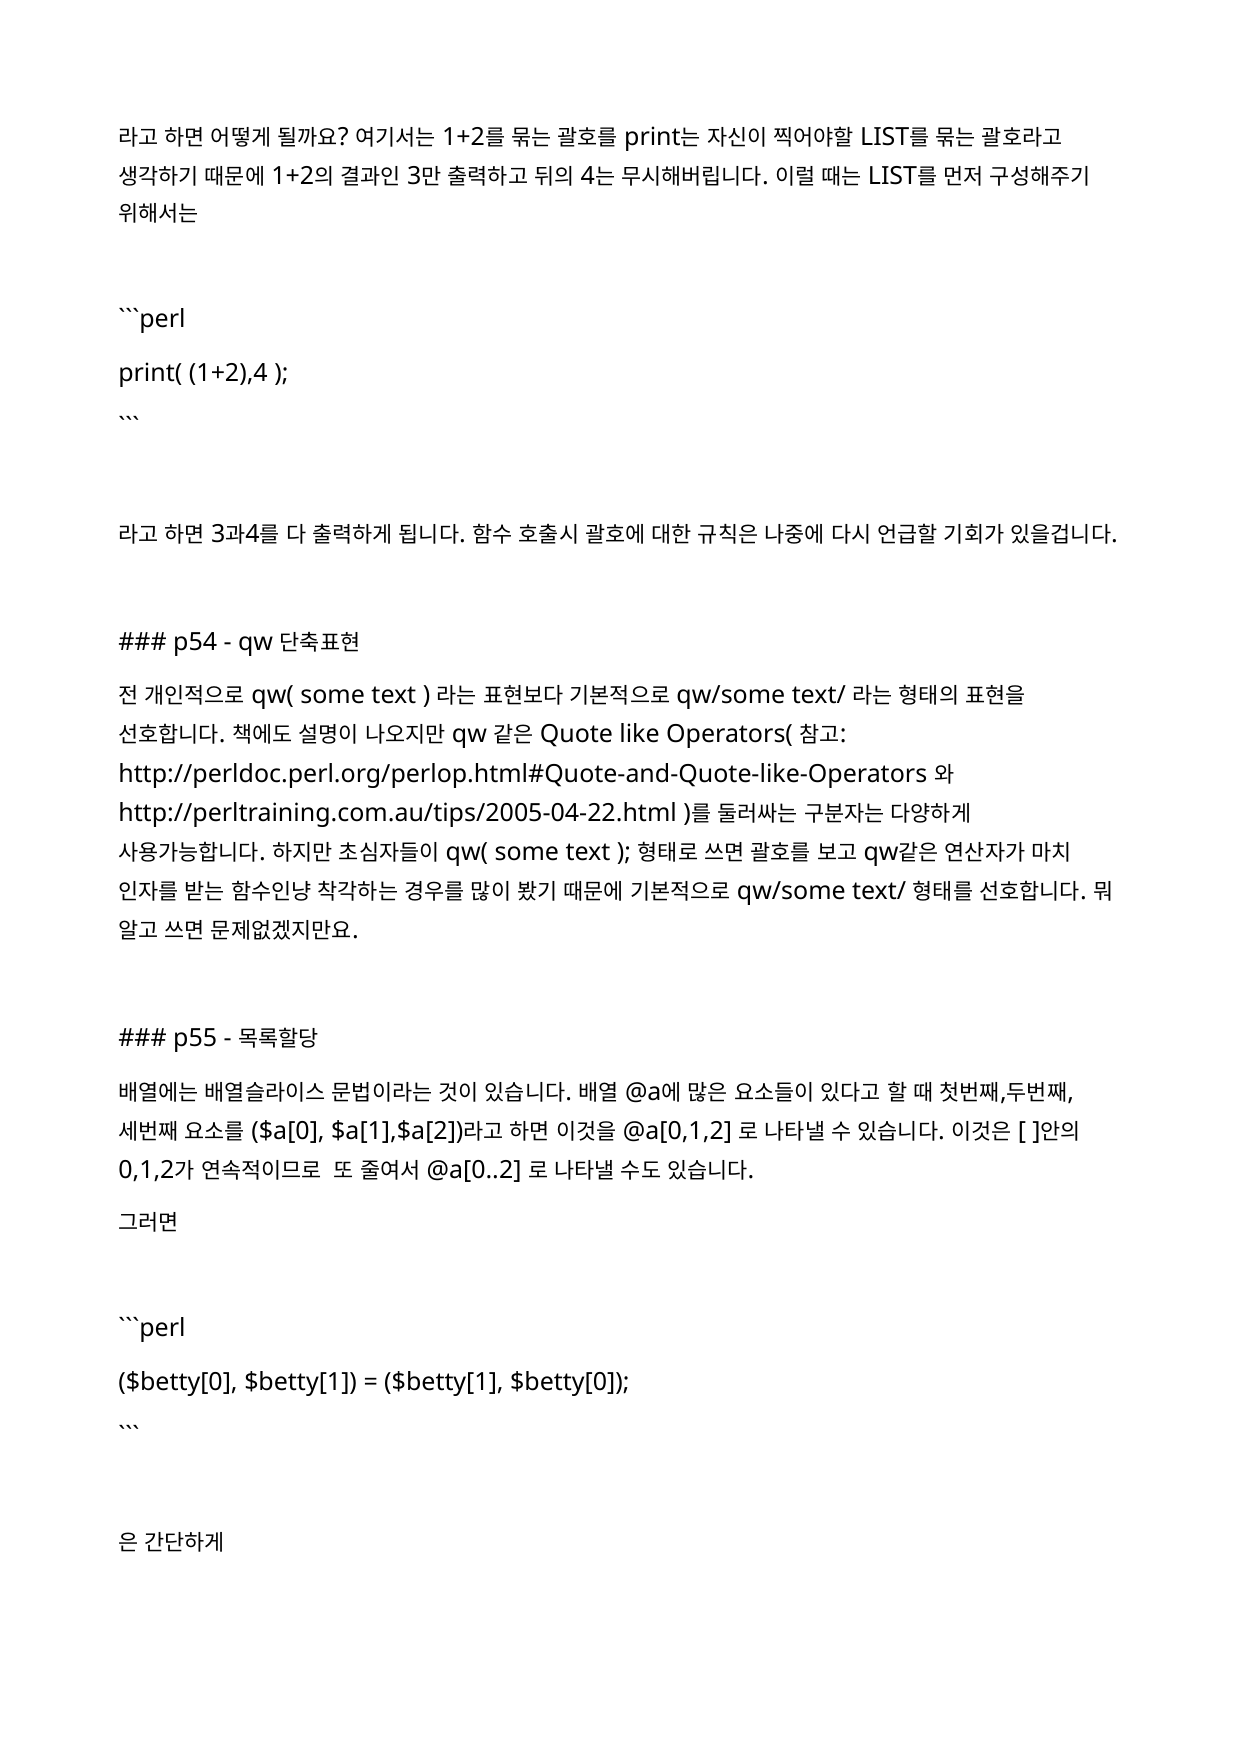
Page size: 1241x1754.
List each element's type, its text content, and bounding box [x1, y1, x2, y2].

text 은 간단하게 [118, 1525, 1122, 1557]
text ### p55 - 목록할당 [118, 1019, 1122, 1053]
text 라고 하면 3과4를 다 출력하게 됩니다. 함수 호출시 괄호에 대한 규칙은 나중에 다시 언급할 기회가 있을겁니다. [118, 516, 1122, 550]
text ### p54 - qw 단축표현 [118, 623, 1122, 657]
text 그러면 [118, 1205, 1122, 1237]
text 배열에는 배열슬라이스 문법이라는 것이 있습니다. 배열 @a에 많은 요소들이 있다고 할 때 첫번째,두번째,세번째 요소를 ($a[0], $a[1],$a[2])라고 하면 이것을 @a[0,1,2] 로 나타낼 수 있습니다. 이것은 [ ]안의 0,1,2가 연속적이므로 또 줄여서 @a[0..2] 로 나타낼 수도 있습니다. [118, 1073, 1122, 1186]
text ($betty[0], $betty[1]) = ($betty[1], $betty[0]); [118, 1364, 1122, 1398]
text 라고 하면 어떻게 될까요? 여기서는 1+2를 묶는 괄호를 print는 자신이 찍어야할 LIST를 묶는 괄호라고 생각하기 때문에 1+2의 결과인 3만 출력하고 뒤의 4는 무시해버립니다. 이럴 때는 LIST를 먼저 구성해주기 위해서는 [118, 118, 1122, 228]
text print( (1+2),4 ); [118, 354, 1122, 388]
text 전 개인적으로 qw( some text ) 라는 표현보다 기본적으로 qw/some text/ 라는 형태의 표현을 선호합니다. 책에도 설명이 나오지만 qw 같은 Quote like Operators( 참고: http://perldoc.perl.org/perlop.html#Quote-and-Quote-like-Operators 와 http://perltraining.com.au/tips/2005-04-22.html )를 둘러싸는 구분자는 다양하게 사용가능합니다. 하지만 초심자들이 qw( some text ); 형태로 쓰면 괄호를 보고 qw같은 연산자가 마치 인자를 받는 함수인냥 착각하는 경우를 많이 봤기 때문에 기본적으로 qw/some text/ 형태를 선호합니다. 뭐 알고 쓰면 문제없겠지만요. [118, 677, 1122, 946]
text ```perl [118, 301, 1122, 335]
text ``` [118, 1417, 1122, 1452]
text ``` [118, 408, 1122, 442]
text ```perl [118, 1310, 1122, 1344]
